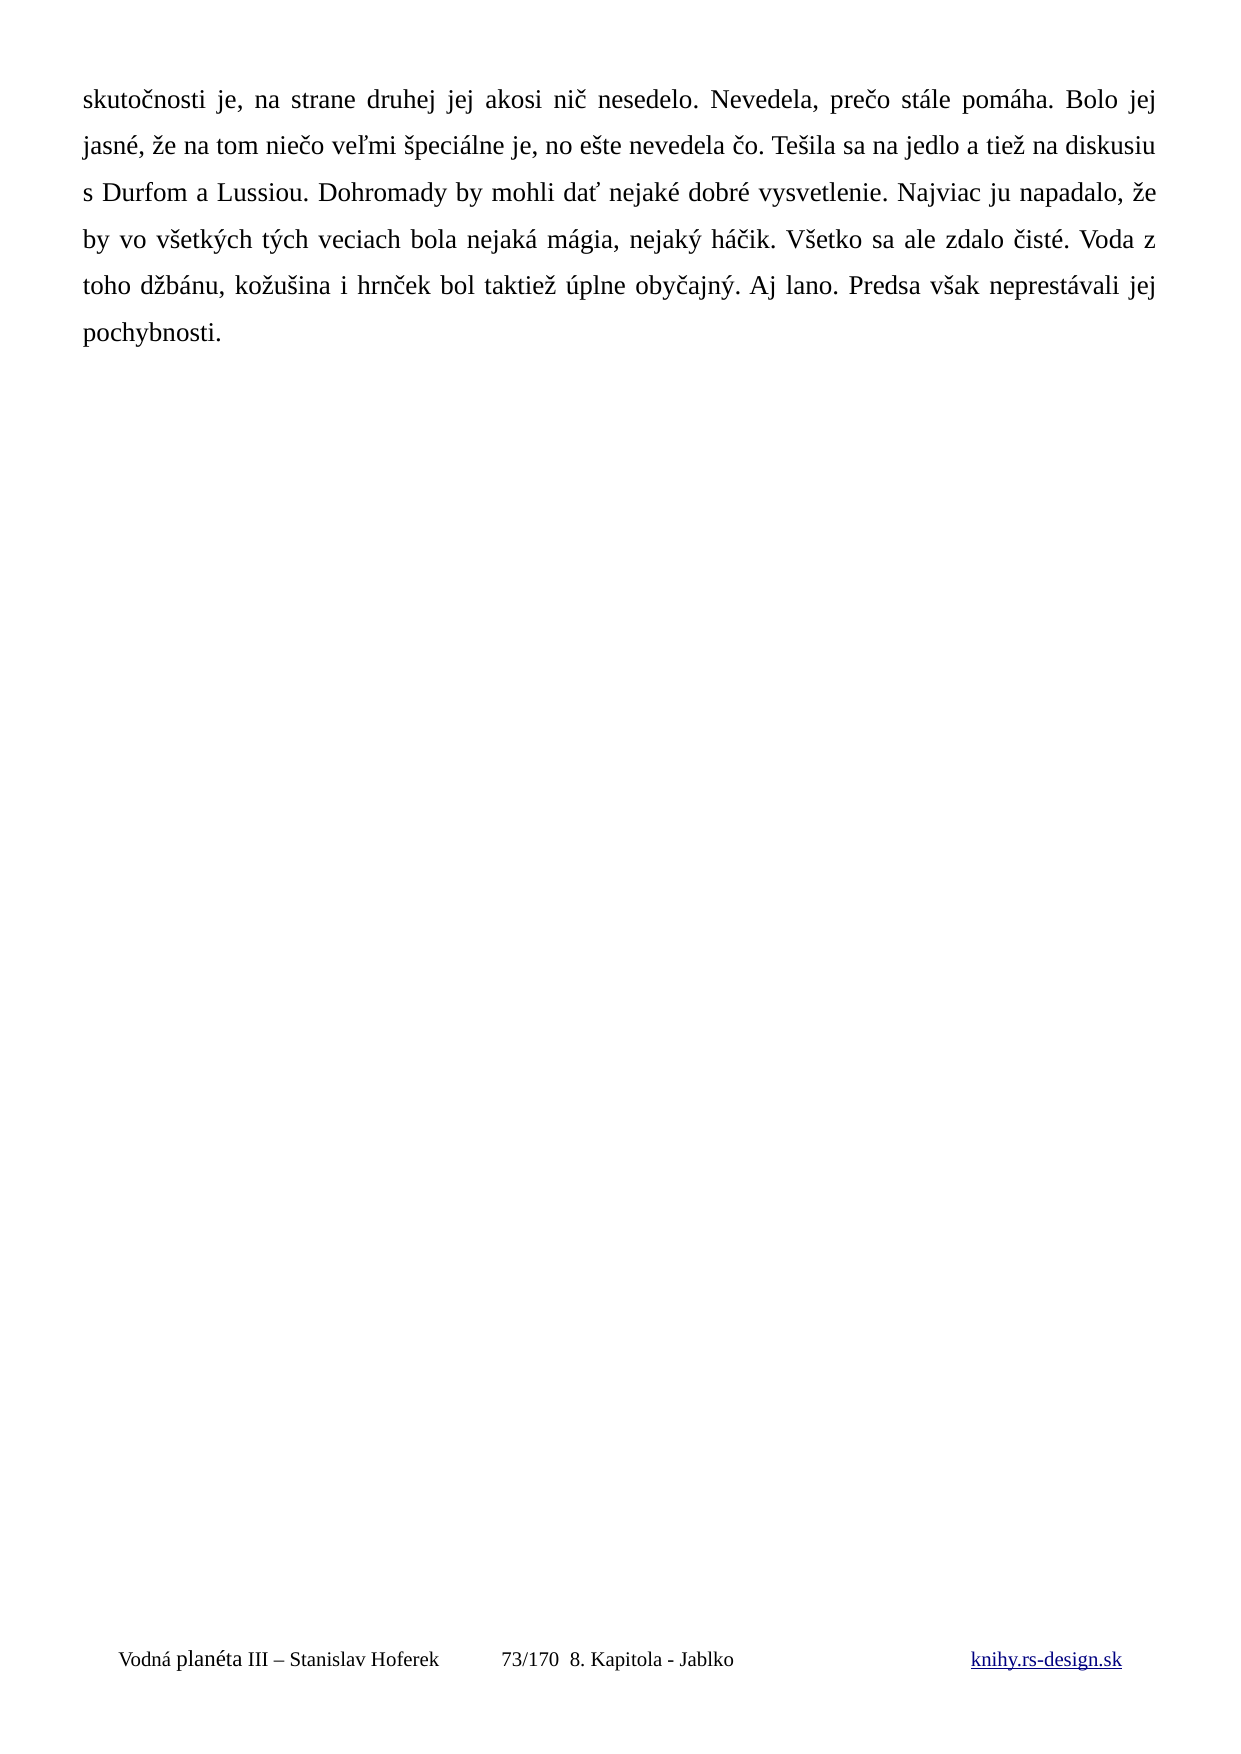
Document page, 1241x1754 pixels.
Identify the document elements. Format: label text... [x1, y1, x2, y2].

text skutočnosti je, na strane druhej jej akosi nič nesedelo. Nevedela, prečo stále pomáha. Bolo jej jasné, že na tom niečo veľmi špeciálne je, no ešte nevedela čo. Tešila sa na jedlo a tiež na diskusiu s Durfom a Lussiou. Dohromady by mohli dať nejaké dobré vysvetlenie. Najviac ju napadalo, že by vo všetkých tých veciach bola nejaká mágia, nejaký háčik. Všetko sa ale zdalo čisté. Voda z toho džbánu, kožušina i hrnček bol taktiež úplne obyčajný. Aj lano. Predsa však neprestávali jej pochybnosti. [83, 83, 1157, 347]
